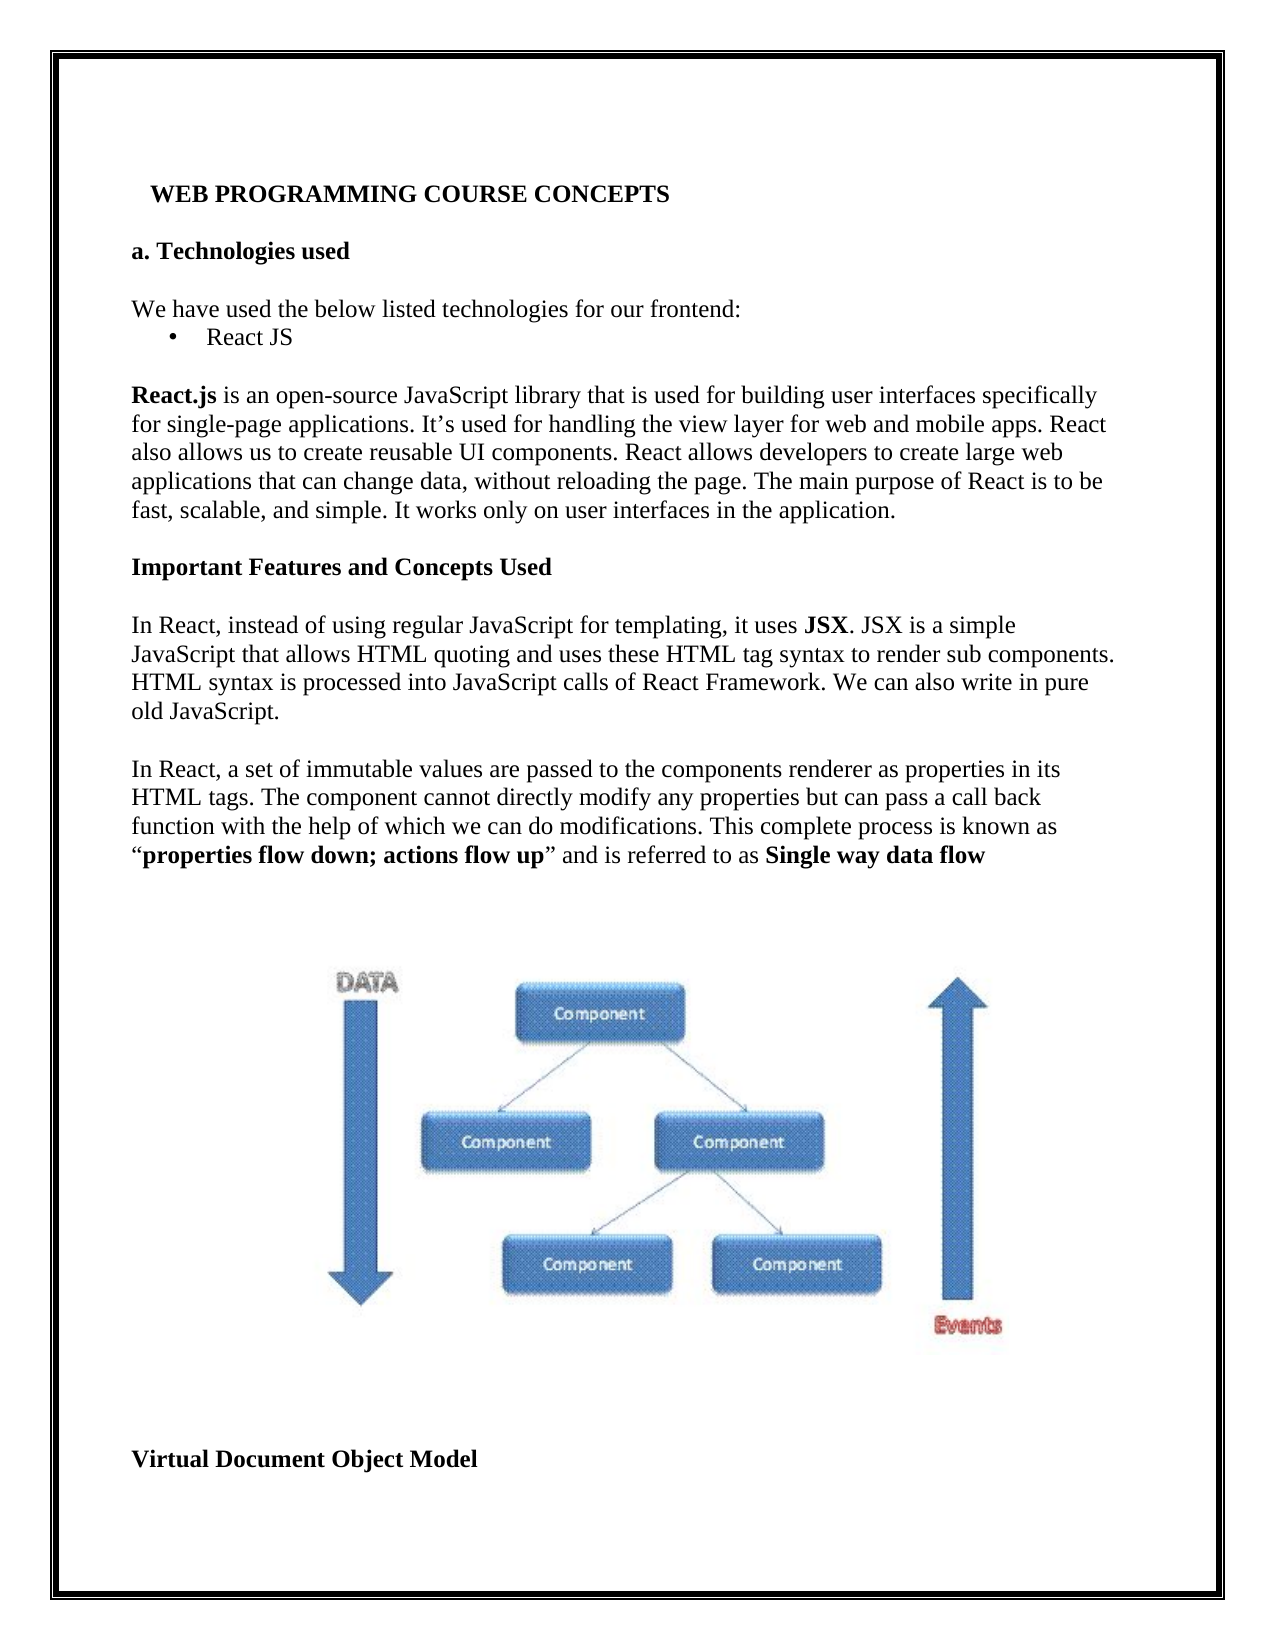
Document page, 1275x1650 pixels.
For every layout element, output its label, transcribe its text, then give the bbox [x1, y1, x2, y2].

list We have used the below listed technologies for our frontend: [131, 294, 1125, 322]
list In React, a set of immutable values are passed to the components renderer as properties in its HTML tags. The component cannot directly modify any properties but can pass a call back function with the help of which we can do modifications. This complete process is known as “properties flow down; actions flow up” and is referred to as Single way data flow [131, 754, 1125, 869]
list React JS [169, 322, 1125, 351]
list Virtual Document Object Model [131, 1444, 1125, 1472]
list React.js is an open-source JavaScript library that is used for building user interfaces specifically for single-page applications. It’s used for handling the view layer for web and mobile apps. React also allows us to create reusable UI components. React allows developers to create large web applications that can change data, without reloading the page. The main purpose of React is to be fast, scalable, and simple. It works only on user interfaces in the application. [131, 380, 1125, 524]
list WEB PROGRAMMING COURSE CONCEPTS [150, 179, 1125, 207]
list Important Features and Concepts Used [131, 552, 1125, 581]
list In React, instead of using regular JavaScript for templating, it uses JSX. JSX is a simple JavaScript that allows HTML quoting and uses these HTML tag syntax to render sub components. HTML syntax is processed into JavaScript calls of React Framework. We can also write in pure old JavaScript. [131, 610, 1125, 725]
picture [265, 955, 1010, 1355]
list a. Technologies used [131, 236, 1125, 265]
